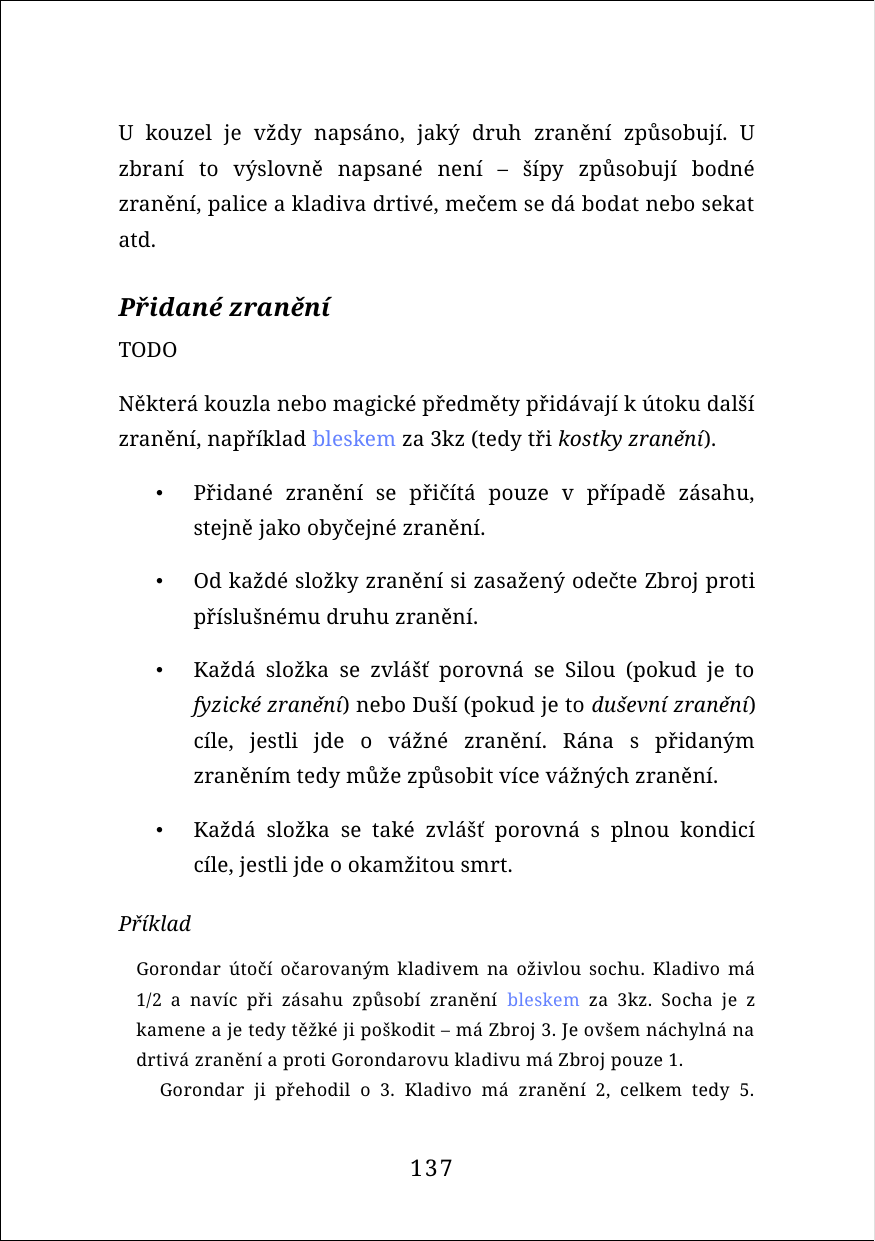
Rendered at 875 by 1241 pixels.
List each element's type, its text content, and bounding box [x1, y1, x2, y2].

text U kouzel je vždy napsáno, jaký druh zranění způsobují. U zbraní to výslovně napsané není – šípy způsobují bodné zranění, palice a kladiva drtivé, mečem se dá bodat nebo sekat atd. [118, 118, 756, 253]
list Přidané zranění se přičítá pouze v případě zásahu, stejně jako obyčejné zranění. [156, 478, 756, 542]
list Každá složka se zvlášť porovná se Silou (pokud je to fyzické zranění) nebo Duší (pokud je to duševní zranění) cíle, jestli jde o vážné zranění. Rána s přidaným zraněním tedy může způsobit více vážných zranění. [156, 655, 756, 790]
subtitle Přidané zranění [118, 290, 756, 324]
list Každá složka se také zvlášť porovná s plnou kondicí cíle, jestli jde o okamžitou smrt. [156, 815, 756, 879]
text TODO [118, 336, 756, 364]
text Příklad [118, 909, 756, 938]
text Některá kouzla nebo magické předměty přidávají k útoku další zranění, například bleskem za 3kz (tedy tři kostky zranění). [118, 389, 756, 453]
list Od každé složky zranění si zasažený odečte Zbroj proti příslušnému druhu zranění. [156, 566, 756, 630]
text Gorondar útočí očarovaným kladivem na oživlou sochu. Kladivo má 1/2 a navíc při zásahu způsobí zranění bleskem za 3kz. Socha je z kamene a je tedy těžké ji poškodit – má Zbroj 3. Je ovšem náchylná na drtivá zranění a proti Gorondarovu kladivu má Zbroj pouze 1. Gorondar ji přehodil o 3. Kladivo má zranění 2, celkem tedy 5. [136, 957, 756, 1102]
